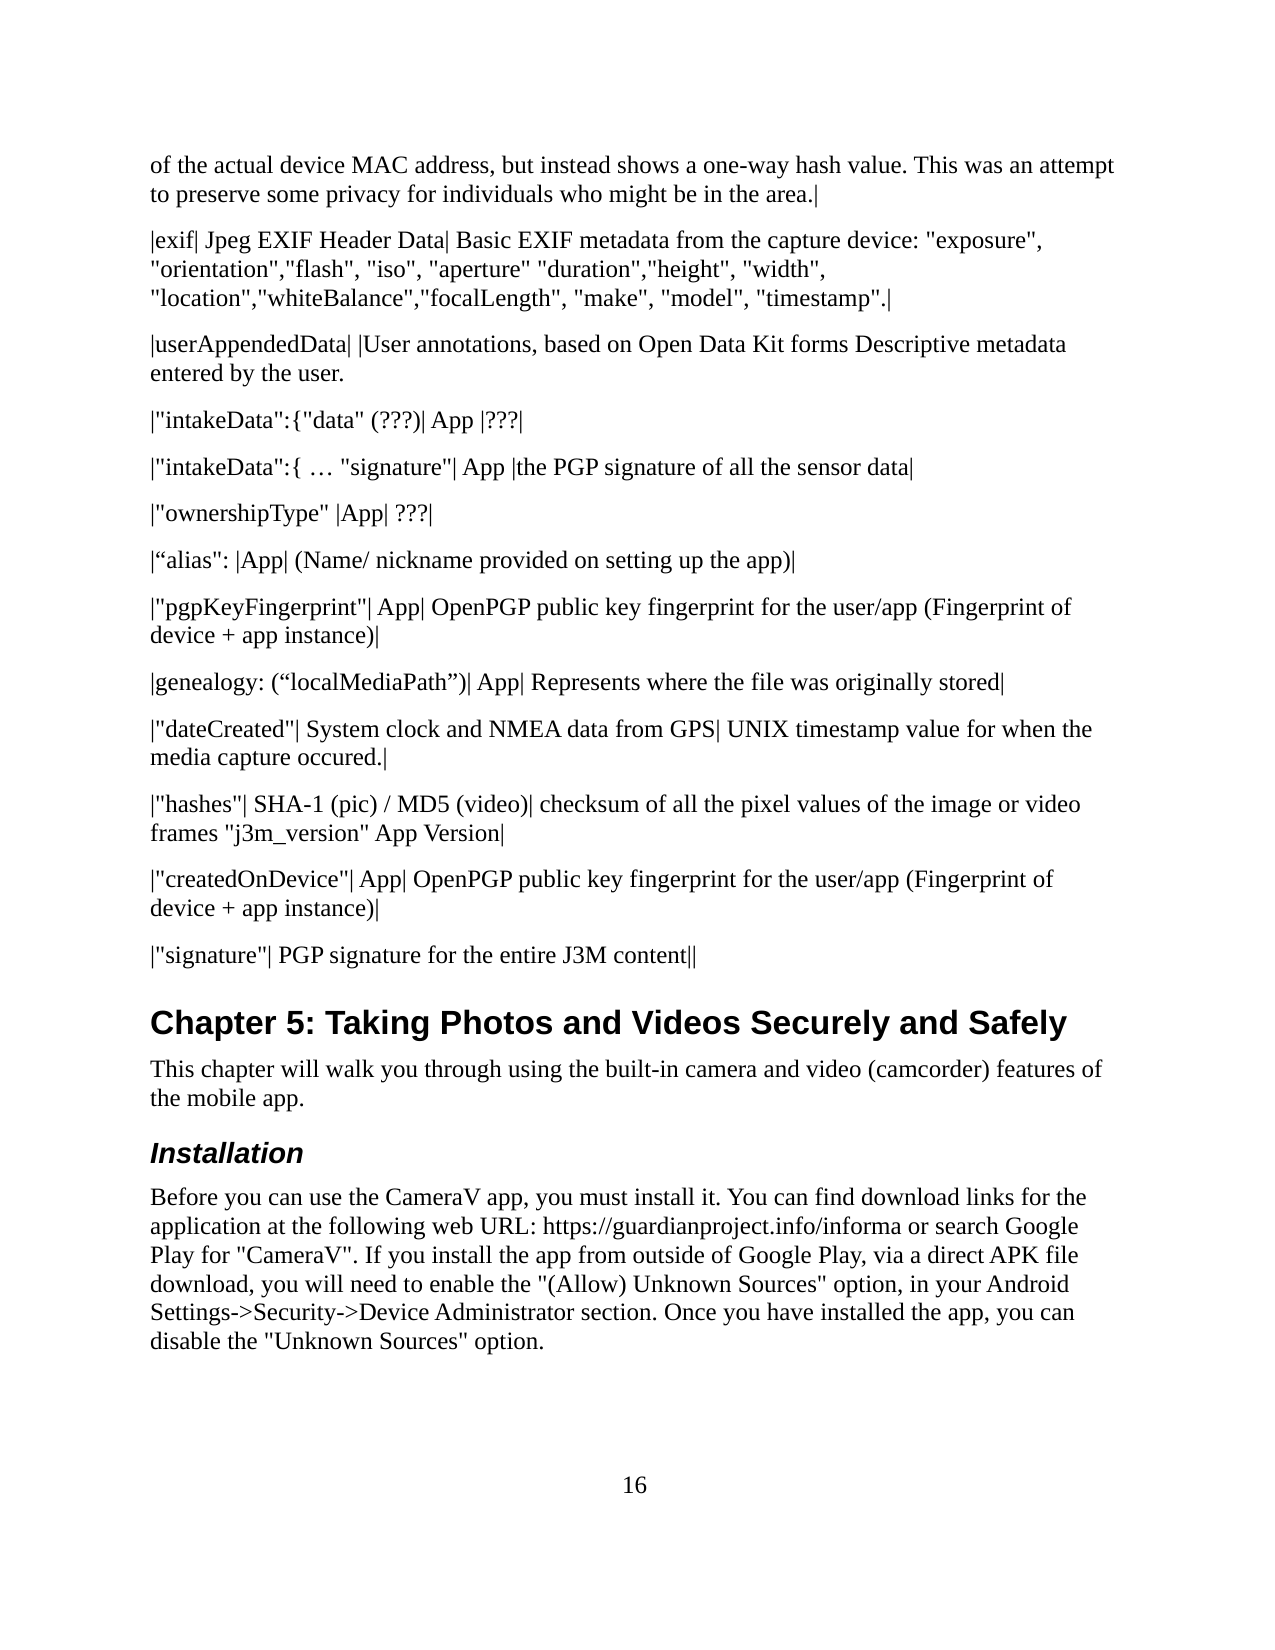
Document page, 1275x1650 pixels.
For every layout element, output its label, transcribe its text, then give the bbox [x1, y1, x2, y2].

text |genealogy: (“localMediaPath”)| App| Represents where the file was originally stored| [150, 667, 1125, 696]
text |"createdOnDevice"| App| OpenPGP public key fingerprint for the user/app (Fingerprint of device + app instance)| [150, 864, 1125, 922]
text This chapter will walk you through using the built-in camera and video (camcorder) features of the mobile app. [150, 1054, 1125, 1111]
text |“alias": |App| (Name/ nickname provided on setting up the app)| [150, 545, 1125, 574]
subtitle Installation [150, 1136, 1125, 1170]
text Before you can use the CameraV app, you must install it. You can find download links for the application at the following web URL: https://guardianproject.info/informa or search Google Play for "CameraV". If you install the app from outside of Google Play, via a direct APK file download, you will need to enable the "(Allow) Unknown Sources" option, in your Android Settings->Security->Device Administrator section. Once you have installed the app, you can disable the "Unknown Sources" option. [150, 1182, 1125, 1355]
text |userAppendedData| |User annotations, based on Open Data Kit forms Descriptive metadata entered by the user. [150, 329, 1125, 387]
text of the actual device MAC address, but instead shows a one-way hash value. This was an attempt to preserve some privacy for individuals who might be in the area.| [150, 150, 1125, 207]
text |"signature"| PGP signature for the entire J3M content|| [150, 940, 1125, 969]
text |"pgpKeyFingerprint"| App| OpenPGP public key fingerprint for the user/app (Fingerprint of device + app instance)| [150, 592, 1125, 649]
text |"ownershipType" |App| ???| [150, 498, 1125, 527]
text |"intakeData":{ … "signature"| App |the PGP signature of all the sensor data| [150, 452, 1125, 480]
subtitle Chapter 5: Taking Photos and Videos Securely and Safely [150, 1003, 1125, 1041]
text |"intakeData":{"data" (???)| App |???| [150, 405, 1125, 434]
text |"dateCreated"| System clock and NMEA data from GPS| UNIX timestamp value for when the media capture occured.| [150, 714, 1125, 771]
text |exif| Jpeg EXIF Header Data| Basic EXIF metadata from the capture device: "exposure", "orientation","flash", "iso", "aperture" "duration","height", "width", "location","whiteBalance","focalLength", "make", "model", "timestamp".| [150, 225, 1125, 312]
text |"hashes"| SHA-1 (pic) / MD5 (video)| checksum of all the pixel values of the image or video frames "j3m_version" App Version| [150, 789, 1125, 847]
